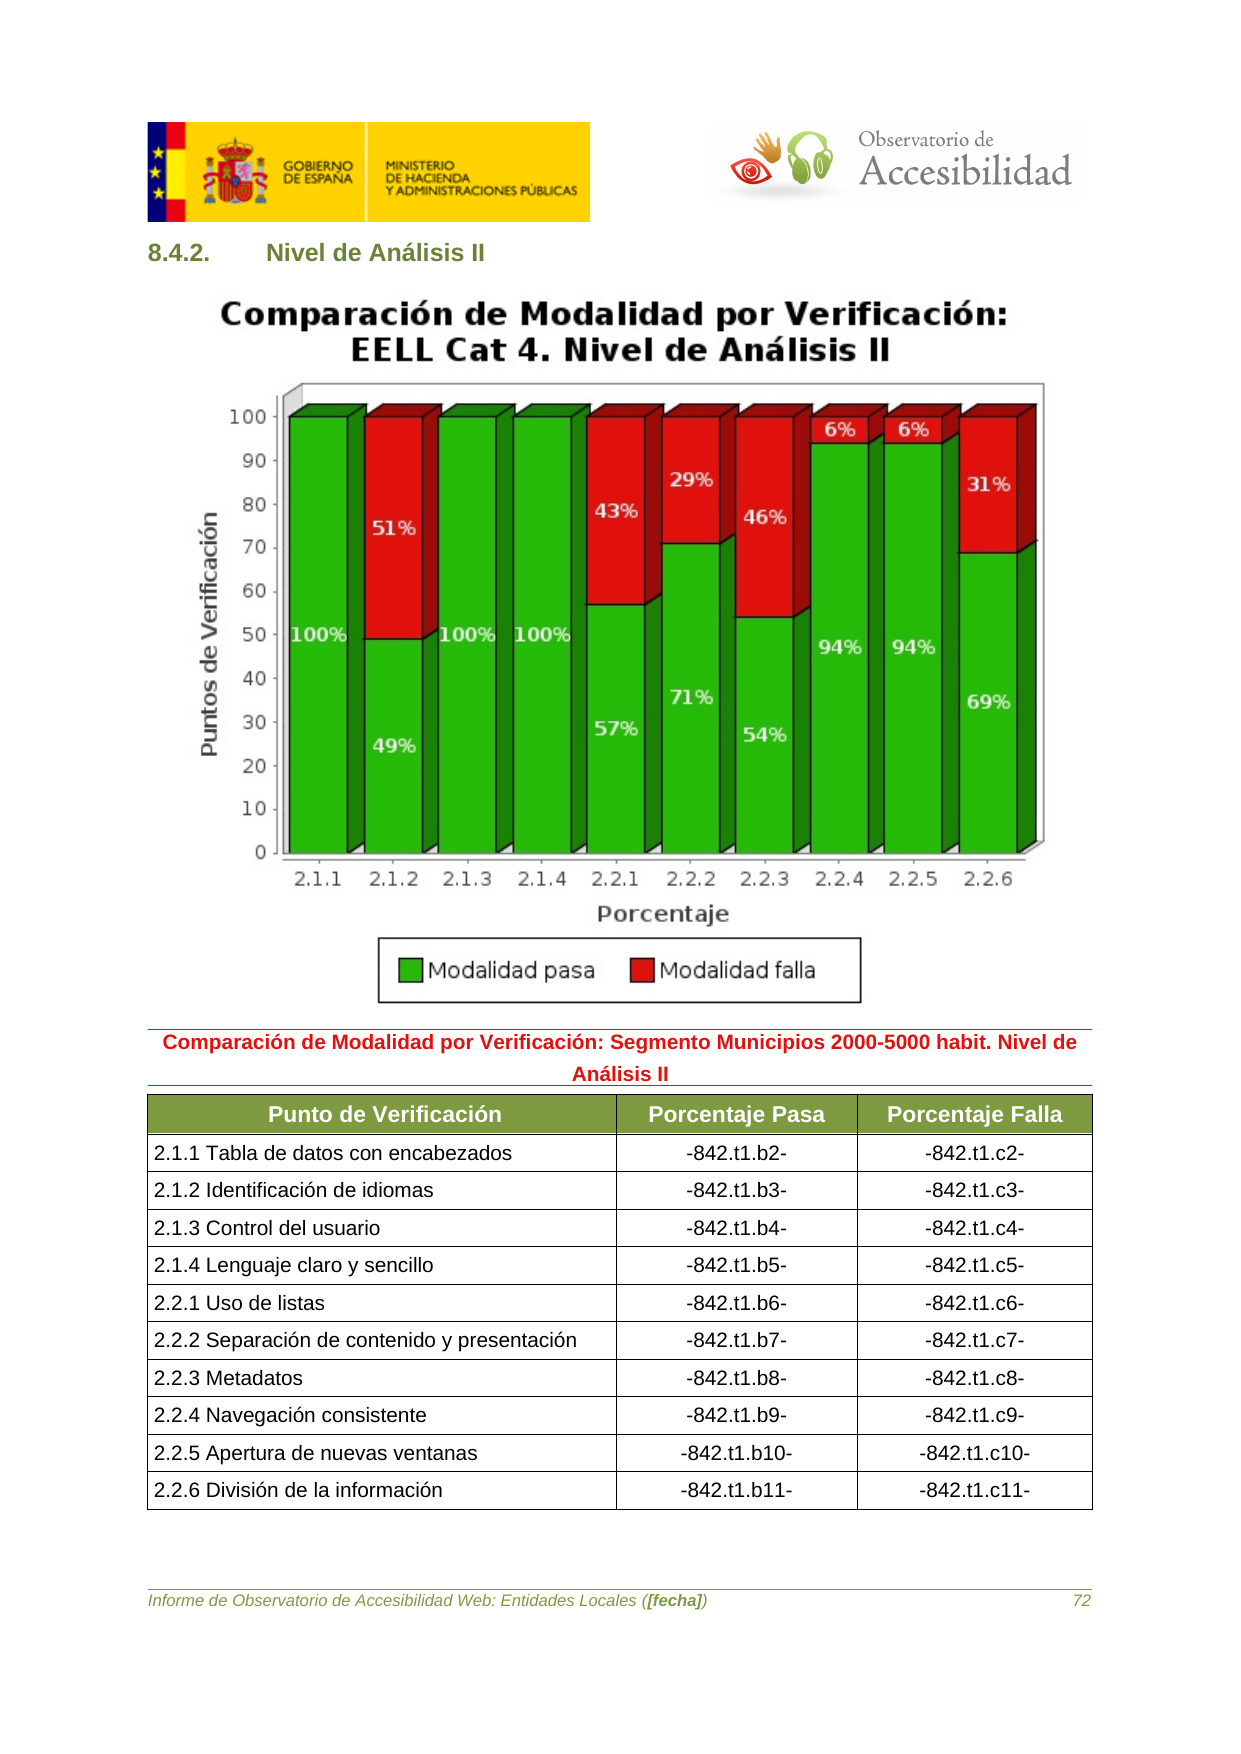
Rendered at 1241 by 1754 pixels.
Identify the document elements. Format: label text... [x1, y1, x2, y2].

table_cell -842.t1.c11- [858, 1472, 1092, 1508]
picture [710, 122, 1086, 205]
table_cell 2.1.4 Lenguaje claro y sencillo [148, 1247, 616, 1283]
table_cell 2.2.2 Separación de contenido y presentación [148, 1322, 616, 1358]
table_cell 2.2.1 Uso de listas [148, 1285, 616, 1321]
table_cell -842.t1.c8- [858, 1360, 1092, 1396]
picture [147, 122, 591, 222]
picture [178, 294, 1062, 1005]
table_cell -842.t1.b6- [617, 1285, 857, 1321]
table_cell -842.t1.b2- [617, 1135, 857, 1171]
table_cell -842.t1.c5- [858, 1247, 1092, 1283]
table_cell -842.t1.c6- [858, 1285, 1092, 1321]
table_header Porcentaje Falla [858, 1095, 1092, 1133]
table_cell -842.t1.b7- [617, 1322, 857, 1358]
table_cell 2.1.3 Control del usuario [148, 1210, 616, 1246]
table_cell 2.2.4 Navegación consistente [148, 1397, 616, 1433]
table_cell -842.t1.b4- [617, 1210, 857, 1246]
table_cell -842.t1.b5- [617, 1247, 857, 1283]
table_header Punto de Verificación [148, 1095, 616, 1133]
table_cell 2.1.1 Tabla de datos con encabezados [148, 1135, 616, 1171]
table_cell -842.t1.b11- [617, 1472, 857, 1508]
table_cell -842.t1.c7- [858, 1322, 1092, 1358]
table_header Porcentaje Pasa [617, 1095, 857, 1133]
table_cell -842.t1.c4- [858, 1210, 1092, 1246]
table_cell -842.t1.b9- [617, 1397, 857, 1433]
table_cell 2.1.2 Identificación de idiomas [148, 1172, 616, 1208]
table_cell -842.t1.c2- [858, 1135, 1092, 1171]
table_cell -842.t1.b10- [617, 1435, 857, 1471]
table_cell -842.t1.c9- [858, 1397, 1092, 1433]
list Nivel de Análisis II [148, 238, 1092, 267]
table_cell -842.t1.b3- [617, 1172, 857, 1208]
table_cell -842.t1.c10- [858, 1435, 1092, 1471]
table_cell 2.2.3 Metadatos [148, 1360, 616, 1396]
table_cell 2.2.6 División de la información [148, 1472, 616, 1508]
table_cell -842.t1.c3- [858, 1172, 1092, 1208]
table_cell 2.2.5 Apertura de nuevas ventanas [148, 1435, 616, 1471]
text Comparación de Modalidad por Verificación: Segmento Municipios 2000-5000 habit. Nivel de Análisis II [148, 1030, 1092, 1085]
table_cell -842.t1.b8- [617, 1360, 857, 1396]
